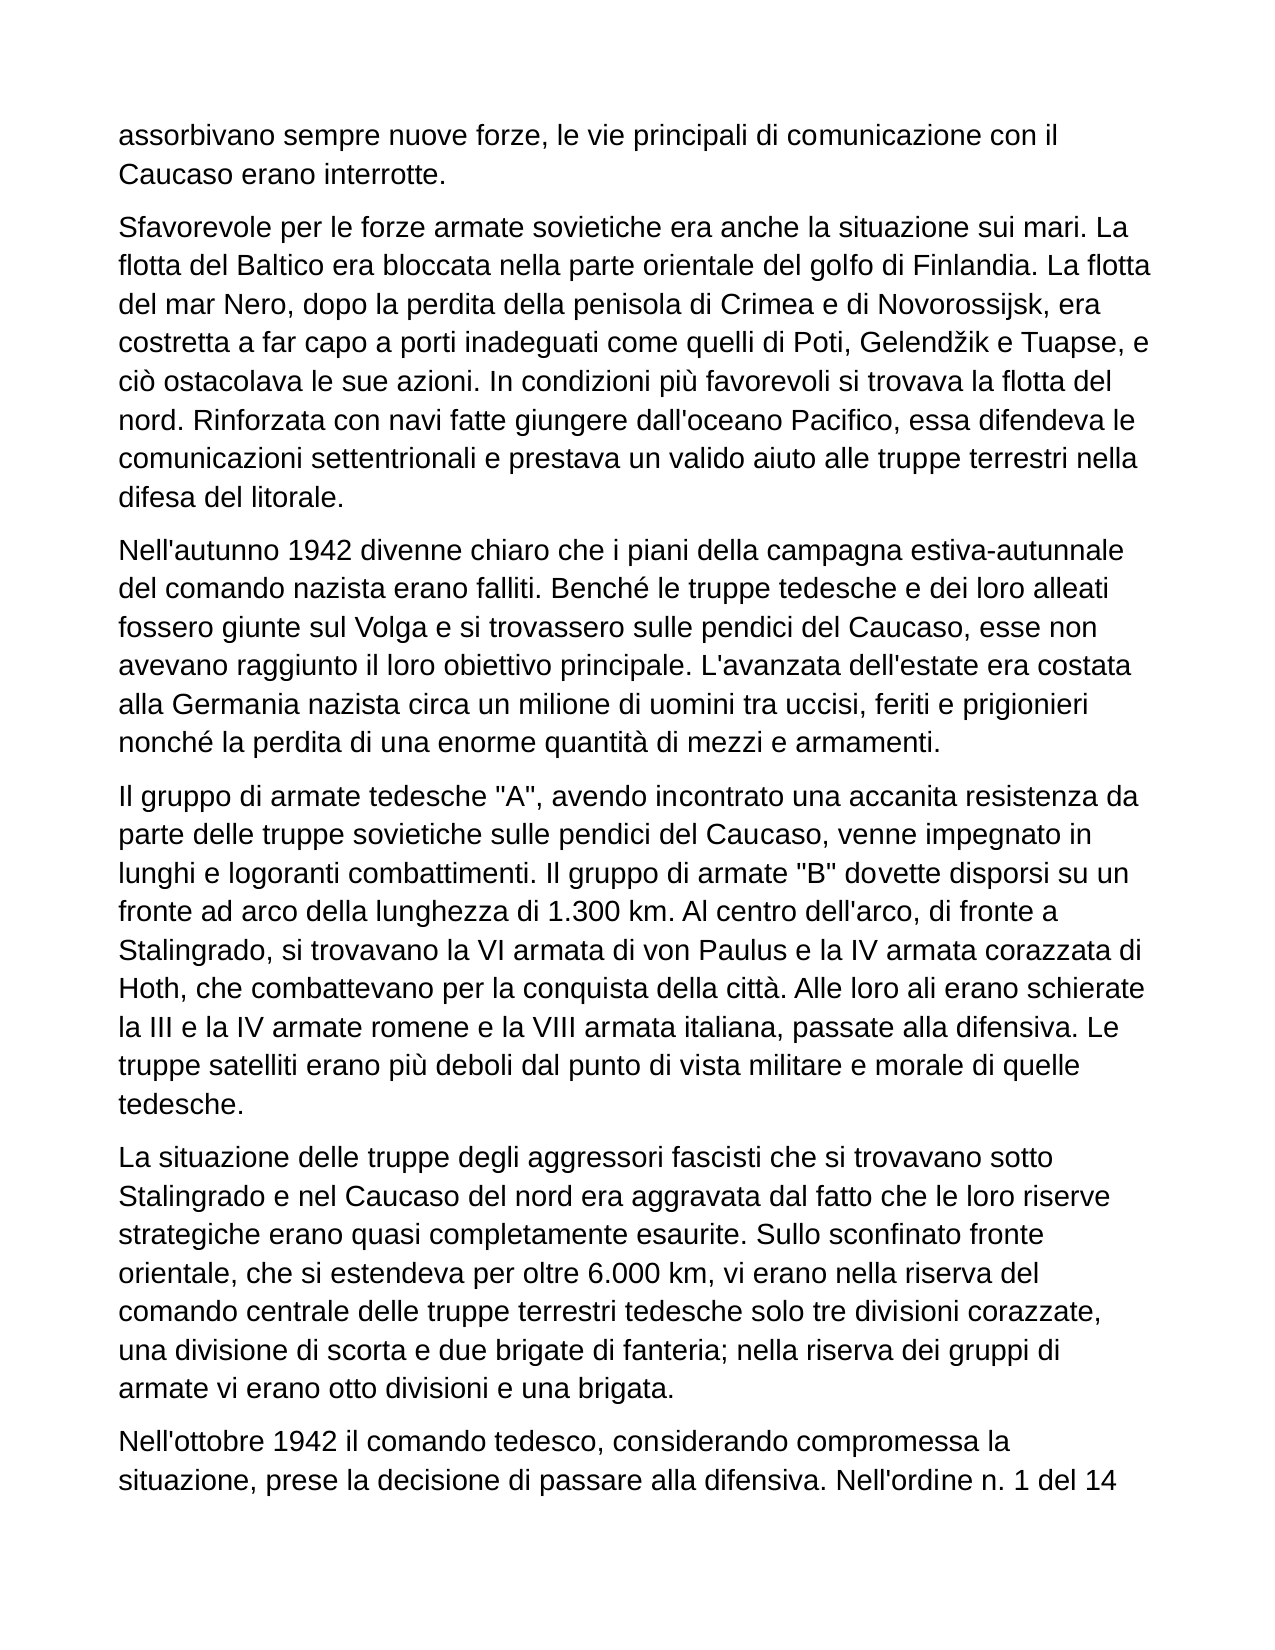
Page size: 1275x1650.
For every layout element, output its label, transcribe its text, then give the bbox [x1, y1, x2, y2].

text Il gruppo di armate tedesche "A", avendo in­contrato una accanita resistenza da parte delle truppe sovietiche sulle pendici del Cau­caso, venne impegnato in lunghi e logoranti combattimenti. Il gruppo di armate "B" do­vette disporsi su un fronte ad arco della lun­ghezza di 1.300 km. Al centro dell'arco, di fronte a Stalingrado, si trovavano la VI ar­mata di von Paulus e la IV armata corazzata di Hoth, che combattevano per la conqui­sta della città. Alle loro ali erano schierate la III e la IV armate romene e la VIII ar­mata italiana, passate alla difensiva. Le trup­pe satelliti erano più deboli dal punto di vi­sta militare e morale di quelle tedesche. [118, 778, 1157, 1120]
text Sfavorevole per le forze armate sovietiche era anche la situazione sui mari. La flotta del Bal­tico era bloccata nella parte orientale del gol­fo di Finlandia. La flotta del mar Nero, dopo la perdita della penisola di Crimea e di Novorossijsk, era costretta a far capo a porti inadeguati come quelli di Poti, Gelendžik e Tuapse, e ciò ostacolava le sue azioni. In condizioni più favorevoli si trovava la flotta del nord. Rinforzata con navi fatte giungere dall'oceano Pacifico, essa difendeva le comunicazioni set­tentrionali e prestava un valido aiuto alle trup­pe terrestri nella difesa del litorale. [118, 210, 1157, 513]
text Nell'ottobre 1942 il comando tedesco, con­siderando compromessa la situazione, prese la decisione di passare alla difensiva. Nell'ordi­ne n. 1 del 14 [118, 1424, 1157, 1496]
text Nell'au­tunno 1942 divenne chiaro che i piani della campagna estiva-autunnale del comando nazi­sta erano falliti. Benché le truppe tedesche e dei loro alleati fossero giunte sul Volga e si trovassero sulle pendici del Caucaso, esse non avevano raggiunto il loro obiettivo principale. L'avanzata dell'estate era costata alla Germa­nia nazista circa un milione di uomini tra uc­cisi, feriti e prigionieri nonché la perdita di u­na enorme quantità di mezzi e armamenti. [118, 533, 1157, 759]
text assorbivano sempre nuove forze, le vie principali di co­municazione con il Caucaso erano interrotte. [118, 118, 1157, 190]
text La situazione delle truppe degli aggressori fasci­sti che si trovavano sotto Stalingrado e nel Caucaso del nord era aggravata dal fatto che le loro riserve strategiche erano quasi completamente esaurite. Sullo sconfinato fronte orientale, che si estendeva per oltre 6.000 km, vi erano nella riserva del comando centrale delle truppe terrestri tedesche solo tre divi­sioni corazzate, una divisione di scorta e due brigate di fanteria; nella riserva dei gruppi di armate vi erano otto divisioni e una brigata. [118, 1140, 1157, 1405]
